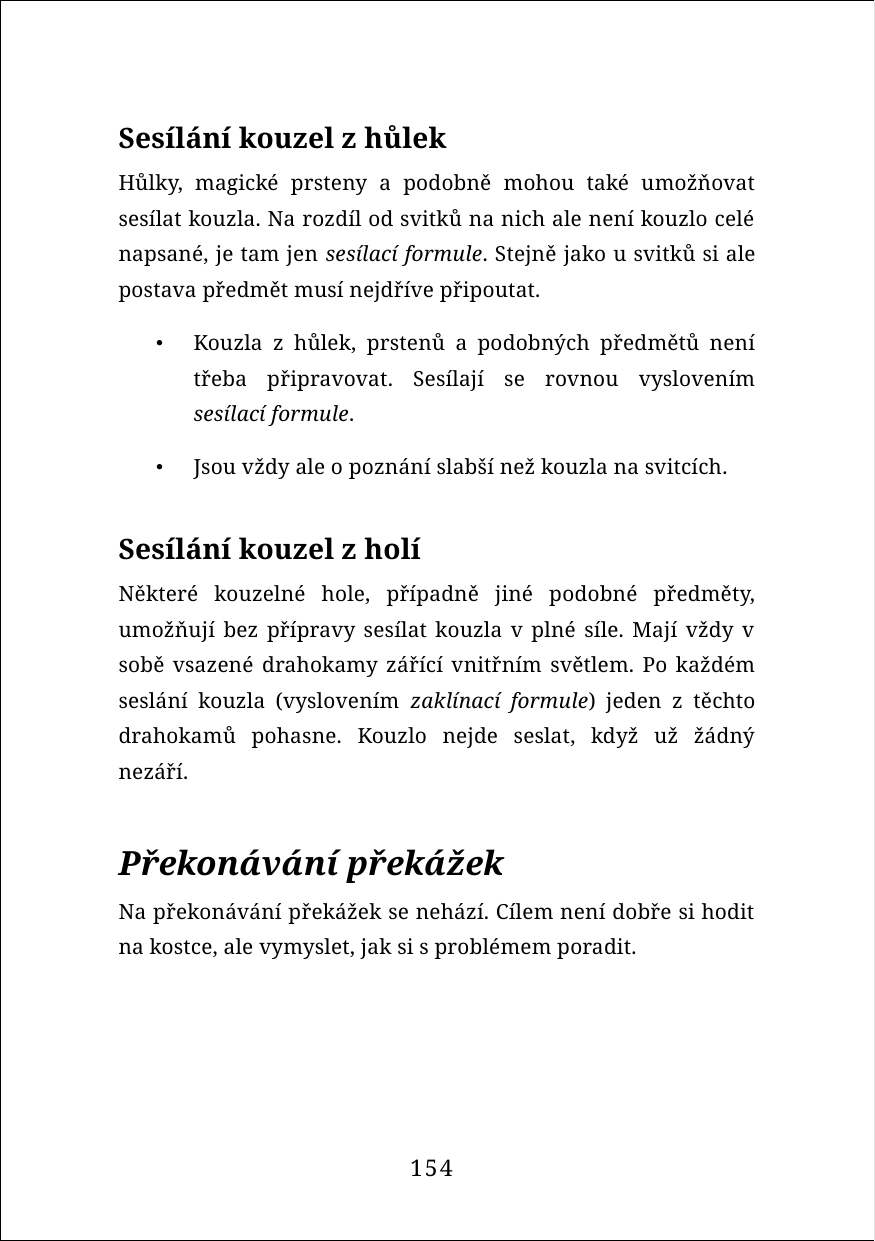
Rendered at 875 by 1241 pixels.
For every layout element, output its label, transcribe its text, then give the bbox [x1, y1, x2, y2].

text Na překonávání překážek se nehází. Cílem není dobře si hodit na kostce, ale vymyslet, jak si s problémem poradit. [118, 897, 756, 961]
list Jsou vždy ale o poznání slabší než kouzla na svitcích. [156, 452, 756, 481]
text Hůlky, magické prsteny a podobně mohou také umožňovat sesílat kouzla. Na rozdíl od svitků na nich ale není kouzlo celé napsané, je tam jen sesílací formule. Stejně jako u svitků si ale postava předmět musí nejdříve připoutat. [118, 168, 756, 303]
subtitle Překonávání překážek [118, 840, 756, 885]
text Některé kouzelné hole, případně jiné podobné předměty, umožňují bez přípravy sesílat kouzla v plné síle. Mají vždy v sobě vsazené drahokamy zářící vnitřním světlem. Po každém seslání kouzla (vyslovením zaklínací formule) jeden z těchto drahokamů pohasne. Kouzlo nejde seslat, když už žádný nezáří. [118, 579, 756, 785]
subtitle Sesílání kouzel z holí [118, 529, 756, 568]
subtitle Sesílání kouzel z hůlek [118, 118, 756, 157]
list Kouzla z hůlek, prstenů a podobných předmětů není třeba připravovat. Sesílají se rovnou vyslovením sesílací formule. [156, 328, 756, 428]
